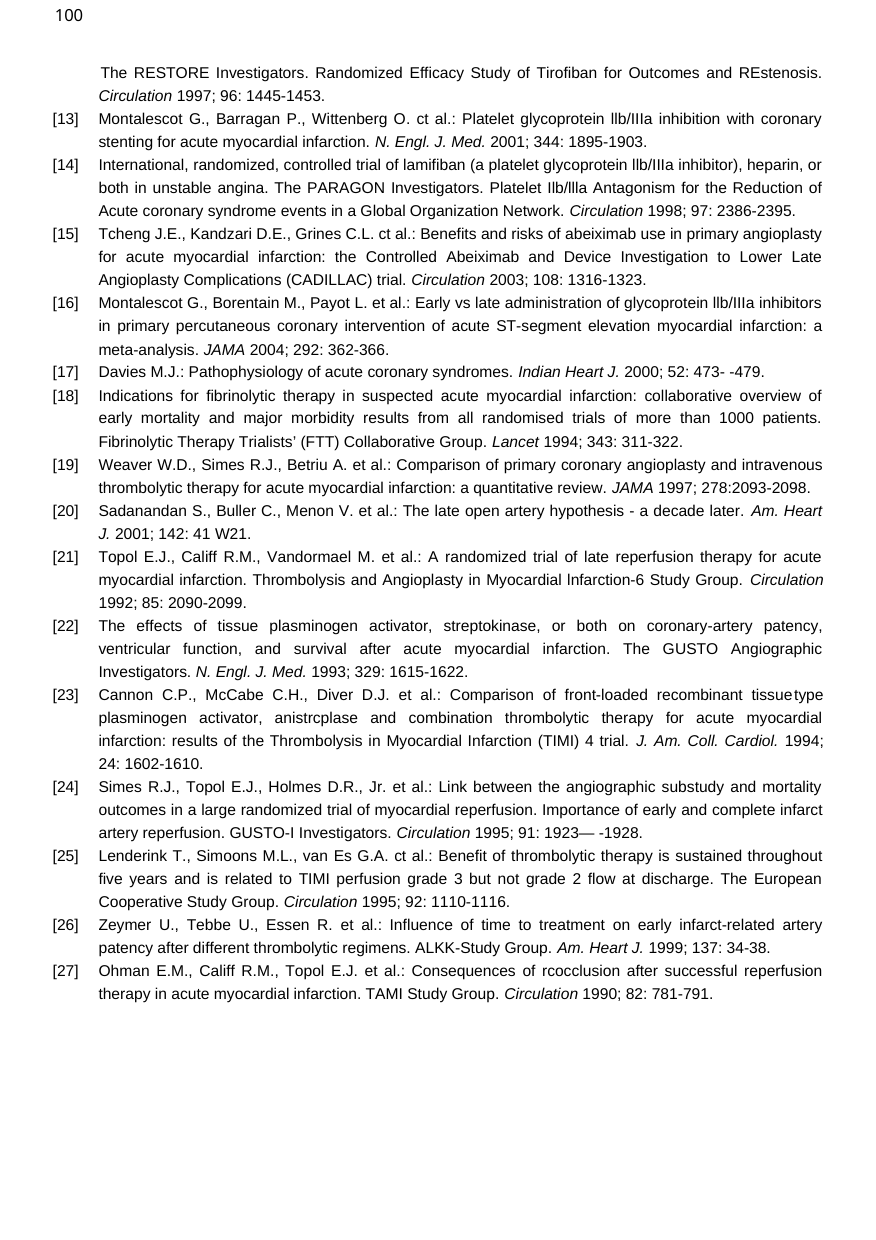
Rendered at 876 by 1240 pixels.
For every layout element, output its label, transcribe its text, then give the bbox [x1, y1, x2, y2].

list Simes R.J., Topol E.J., Holmes D.R., Jr. et al.: Link between the angiographic substudy and mortality outcomes in a large randomized trial of myocardial reperfusion. Importance of early and complete infarct artery reperfusion. GUSTO-I Investigators. Circulation 1995; 91: 1923— -1928. [52, 778, 823, 842]
list Montalescot G., Borentain M., Payot L. et al.: Early vs late administration of glycoprotein llb/IIIa inhibitors in primary percutaneous coronary intervention of acute ST-segment elevation myocardial infarction: a meta-analysis. JAMA 2004; 292: 362-366. [52, 294, 823, 358]
list Ohman E.M., Califf R.M., Topol E.J. et al.: Consequences of rcocclusion after successful reperfusion therapy in acute myocardial infarction. TAMI Study Group. Circulation 1990; 82: 781-791. [52, 962, 823, 1003]
list Lenderink T., Simoons M.L., van Es G.A. ct al.: Benefit of thrombolytic therapy is sustained throughout five years and is related to TIMI perfusion grade 3 but not grade 2 flow at discharge. The European Cooperative Study Group. Circulation 1995; 92: 1110-1116. [52, 847, 823, 911]
list International, randomized, controlled trial of lamifiban (a platelet glycoprotein llb/IIIa inhibitor), heparin, or both in unstable angina. The PARAGON Investigators. Platelet Ilb/llla Antagonism for the Reduction of Acute coronary syndrome events in a Global Organization Network. Circulation 1998; 97: 2386-2395. [52, 156, 823, 220]
list Montalescot G., Barragan P., Wittenberg O. ct al.: Platelet glycoprotein llb/IIIa inhibition with coronary stenting for acute myocardial infarction. N. Engl. J. Med. 2001; 344: 1895-1903. [52, 110, 823, 151]
list Tcheng J.E., Kandzari D.E., Grines C.L. ct al.: Benefits and risks of abeiximab use in primary angioplasty for acute myocardial infarction: the Controlled Abeiximab and Device Investigation to Lower Late Angioplasty Complications (CADILLAC) trial. Circulation 2003; 108: 1316-1323. [52, 225, 823, 289]
list Sadanandan S., Buller C., Menon V. et al.: The late open artery hypothesis - a decade later. Am. Heart J. 2001; 142: 41 W21. [52, 501, 823, 542]
list Zeymer U., Tebbe U., Essen R. et al.: Influence of time to treatment on early infarct-related artery patency after different thrombolytic regimens. ALKK-Study Group. Am. Heart J. 1999; 137: 34-38. [52, 916, 823, 957]
list Indications for fibrinolytic therapy in suspected acute myocardial infarction: collaborative overview of early mortality and major morbidity results from all randomised trials of more than 1000 patients. Fibrinolytic Therapy Trialists’ (FTT) Collaborative Group. Lancet 1994; 343: 311-322. [52, 386, 823, 450]
list Weaver W.D., Simes R.J., Betriu A. et al.: Comparison of primary coronary angioplasty and intravenous thrombolytic therapy for acute myocardial infarction: a quantitative review. JAMA 1997; 278:2093-2098. [52, 455, 823, 496]
list Topol E.J., Califf R.M., Vandormael M. et al.: A randomized trial of late reperfusion therapy for acute myocardial infarction. Thrombolysis and Angioplasty in Myocardial lnfarction-6 Study Group. Circulation 1992; 85: 2090-2099. [52, 547, 823, 611]
text The RESTORE Investigators. Randomized Efficacy Study of Tirofiban for Outcomes and REstenosis. Circulation 1997; 96: 1445-1453. [98, 64, 823, 105]
list Cannon C.P., McCabe C.H., Diver D.J. et al.: Comparison of front-loaded recombinant tissue­type plasminogen activator, anistrcplase and combination thrombolytic therapy for acute myocardial infarction: results of the Thrombolysis in Myocardial Infarction (TIMI) 4 trial. J. Am. Coll. Cardiol. 1994; 24: 1602-1610. [52, 686, 823, 773]
text 100 [54, 3, 89, 26]
list The effects of tissue plasminogen activator, streptokinase, or both on coronary-artery patency, ventricular function, and survival after acute myocardial infarction. The GUSTO Angiographic Investigators. N. Engl. J. Med. 1993; 329: 1615-1622. [52, 616, 823, 681]
list Davies M.J.: Pathophysiology of acute coronary syndromes. Indian Heart J. 2000; 52: 473- -479. [52, 363, 823, 381]
